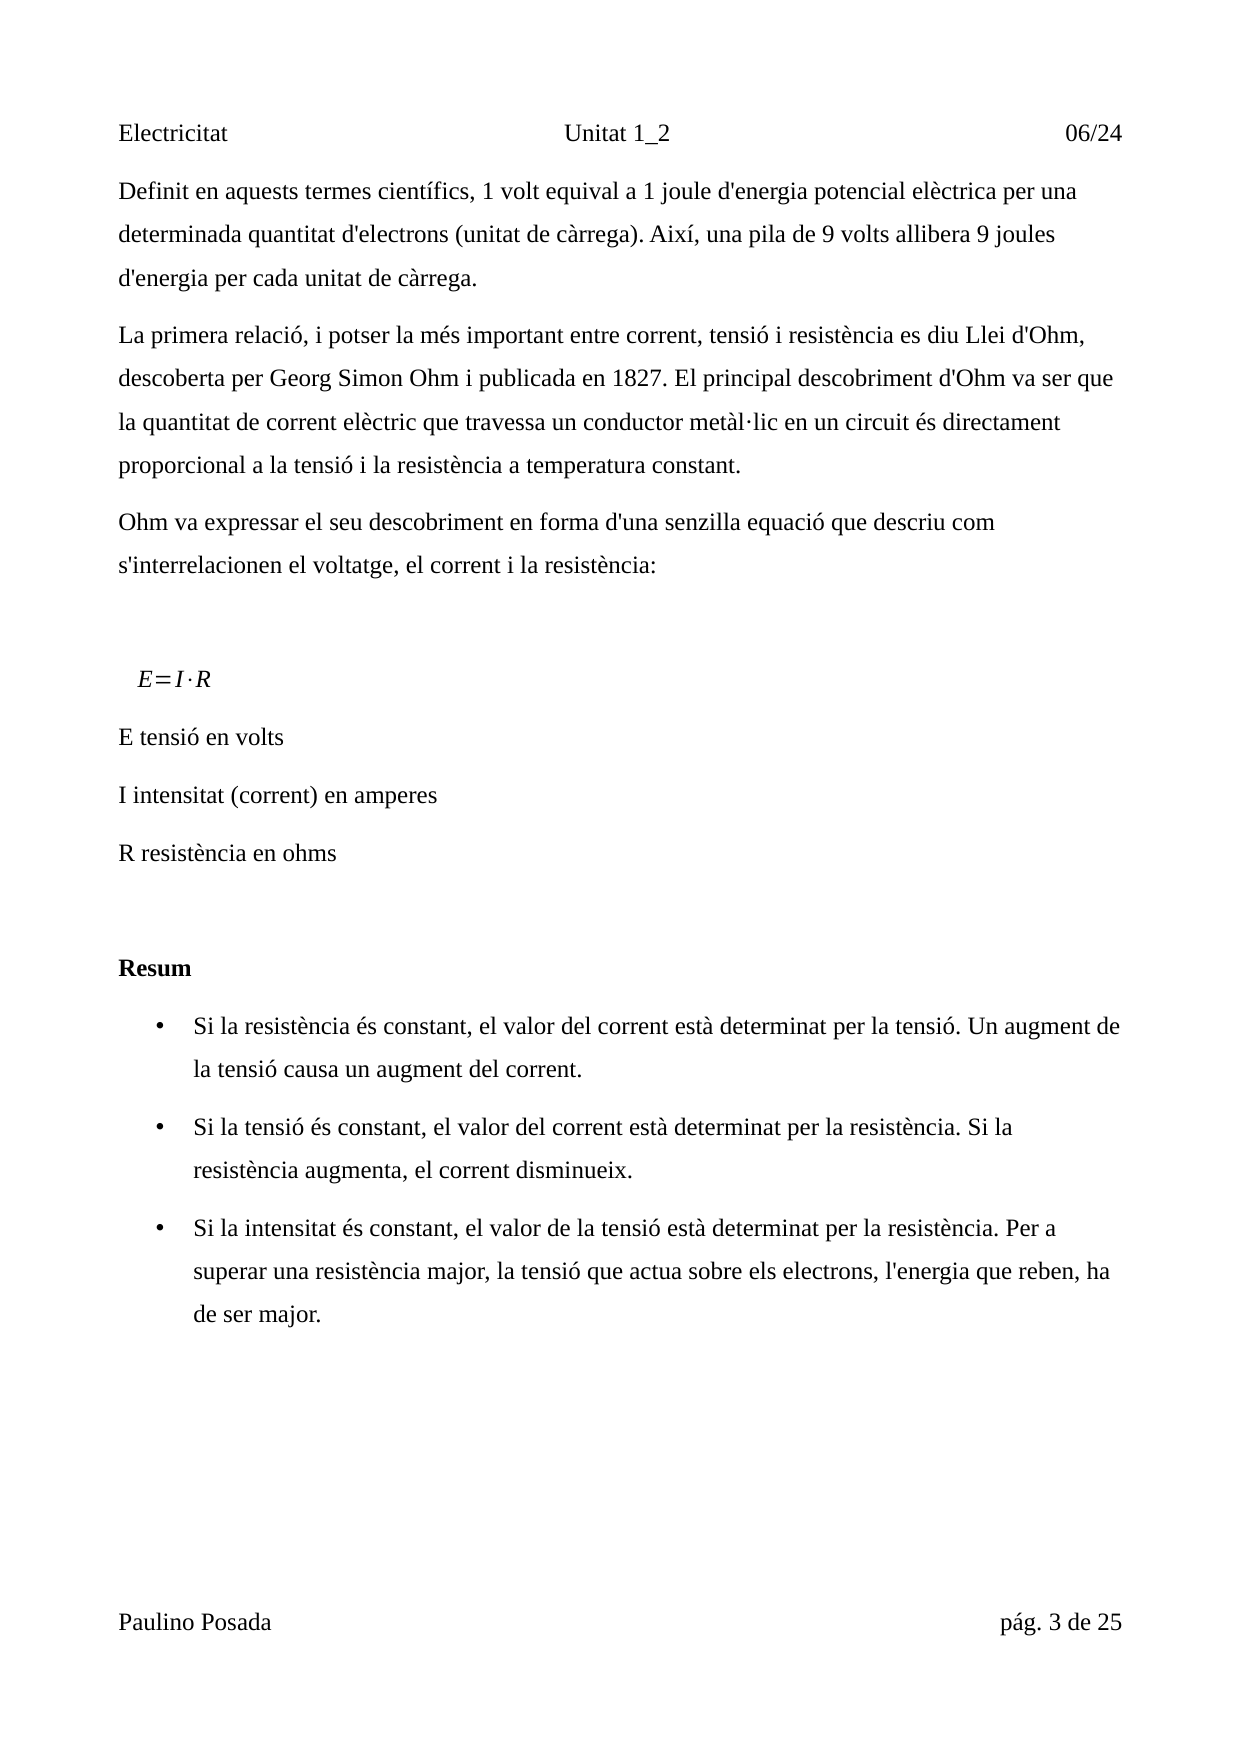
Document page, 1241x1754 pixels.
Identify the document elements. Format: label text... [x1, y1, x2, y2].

text Ohm va expressar el seu descobriment en forma d'una senzilla equació que descriu com s'interrelacionen el voltatge, el corrent i la resistència: [118, 507, 1122, 579]
text Resum [118, 953, 1122, 982]
text R resistència en ohms [118, 838, 1122, 867]
list Si la resistència és constant, el valor del corrent està determinat per la tensió. Un augment de la tensió causa un augment del corrent. [156, 1011, 1122, 1083]
list Si la intensitat és constant, el valor de la tensió està determinat per la resistència. Per a superar una resistència major, la tensió que actua sobre els electrons, l'energia que reben, ha de ser major. [156, 1213, 1122, 1328]
text E tensió en volts [118, 722, 1122, 751]
text Definit en aquests termes científics, 1 volt equival a 1 joule d'energia potencial elèctrica per una determinada quantitat d'electrons (unitat de càrrega). Així, una pila de 9 volts allibera 9 joules d'energia per cada unitat de càrrega. [118, 176, 1122, 291]
list Si la tensió és constant, el valor del corrent està determinat per la resistència. Si la resistència augmenta, el corrent disminueix. [156, 1112, 1122, 1184]
text La primera relació, i potser la més important entre corrent, tensió i resistència es diu Llei d'Ohm, descoberta per Georg Simon Ohm i publicada en 1827. El principal descobriment d'Ohm va ser que la quantitat de corrent elèctric que travessa un conductor metàl·lic en un circuit és directament proporcional a la tensió i la resistència a temperatura constant. [118, 320, 1122, 478]
text I intensitat (corrent) en amperes [118, 780, 1122, 809]
